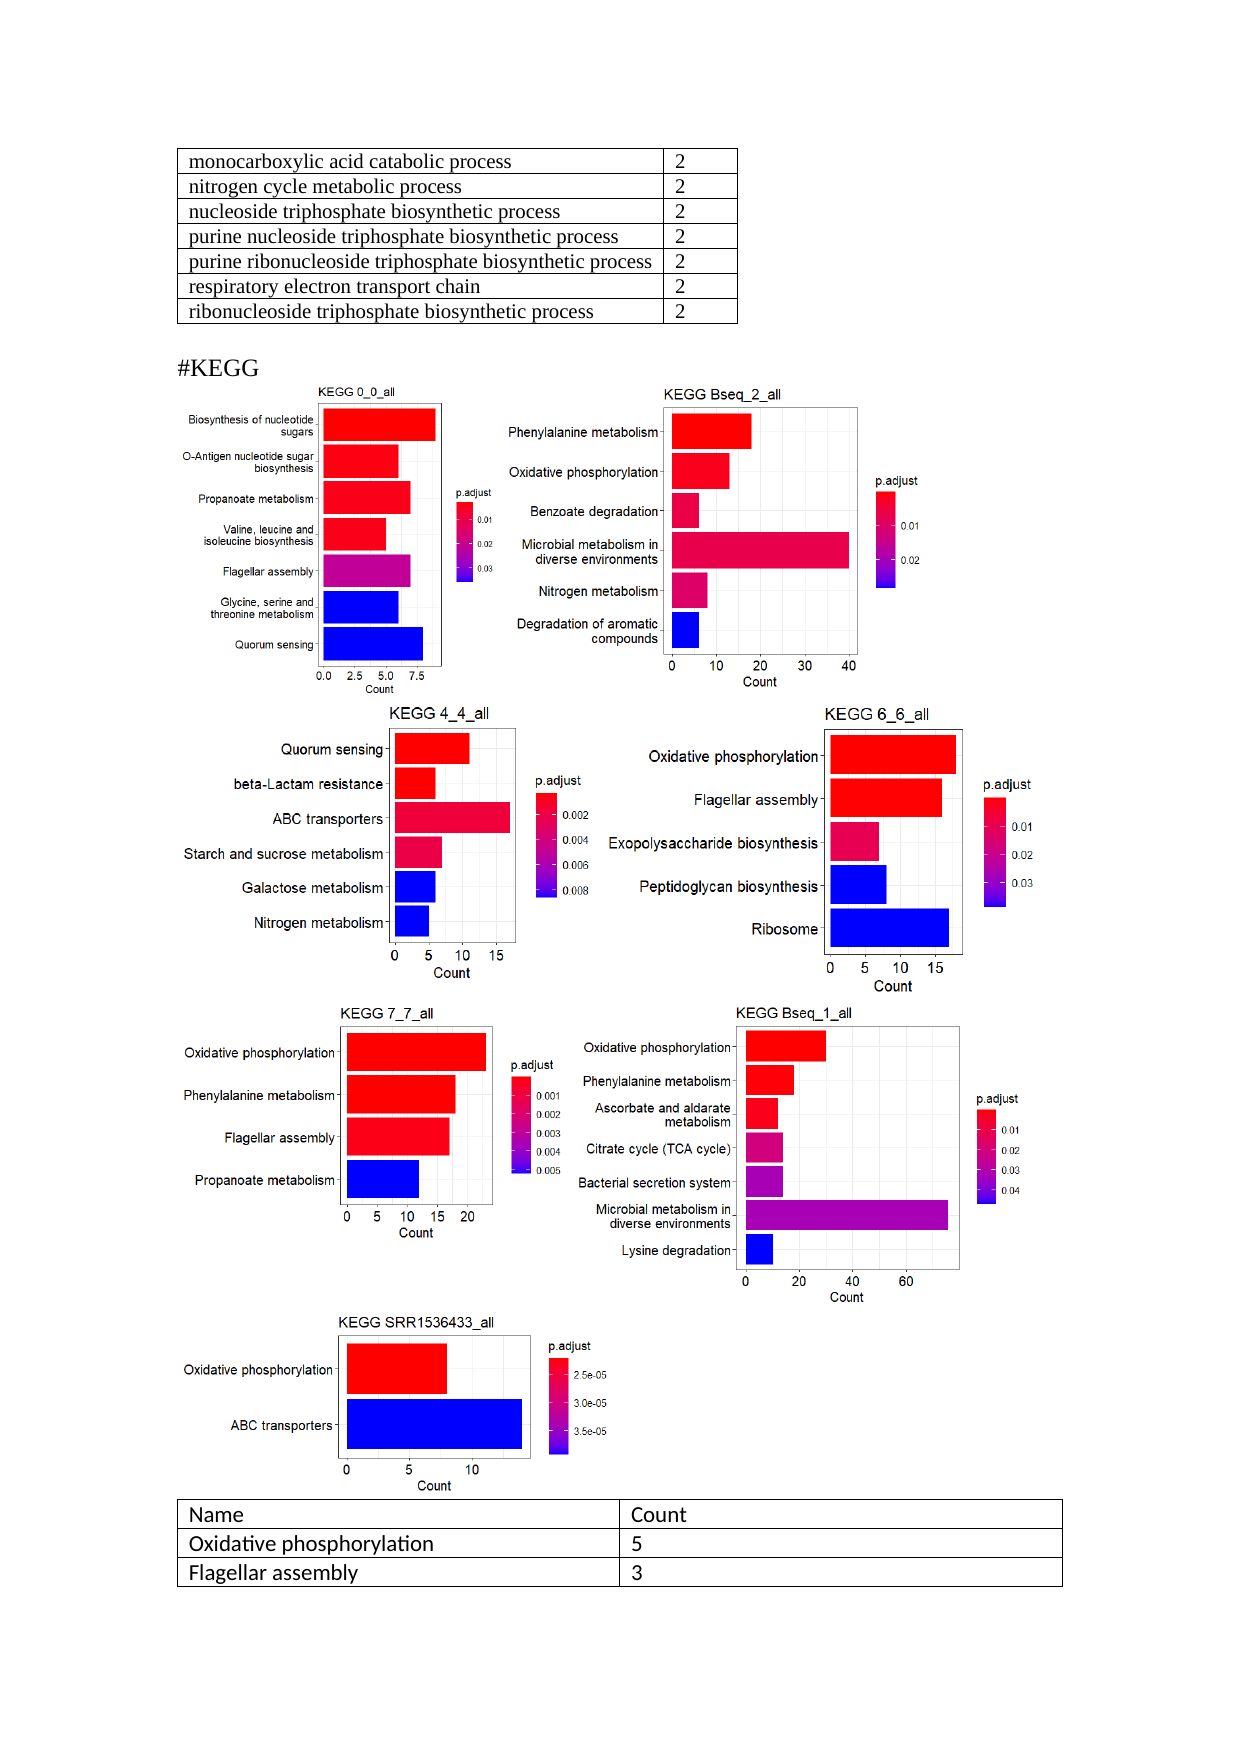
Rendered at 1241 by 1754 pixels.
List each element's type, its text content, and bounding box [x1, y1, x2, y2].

table_cell nucleoside triphosphate biosynthetic process [178, 199, 663, 223]
table_cell 2 [664, 149, 737, 173]
table_cell 3 [620, 1558, 1062, 1586]
table_cell 2 [664, 199, 737, 223]
table_cell 5 [620, 1529, 1062, 1557]
table_cell ribonucleoside triphosphate biosynthetic process [178, 299, 663, 323]
table_cell nitrogen cycle metabolic process [178, 174, 663, 198]
table_cell Oxidative phosphorylation [178, 1529, 619, 1557]
table_cell 2 [664, 274, 737, 298]
table_header Name [178, 1500, 619, 1528]
table_cell 2 [664, 249, 737, 273]
table_cell 2 [664, 299, 737, 323]
table_cell purine ribonucleoside triphosphate biosynthetic process [178, 249, 663, 273]
text #KEGG [177, 353, 1063, 382]
table_cell monocarboxylic acid catabolic process [178, 149, 663, 173]
table_cell purine nucleoside triphosphate biosynthetic process [178, 224, 663, 248]
table_cell 2 [664, 174, 737, 198]
table_cell 2 [664, 224, 737, 248]
table_header Count [620, 1500, 1062, 1528]
table_cell respiratory electron transport chain [178, 274, 663, 298]
table_cell Flagellar assembly [178, 1558, 619, 1586]
